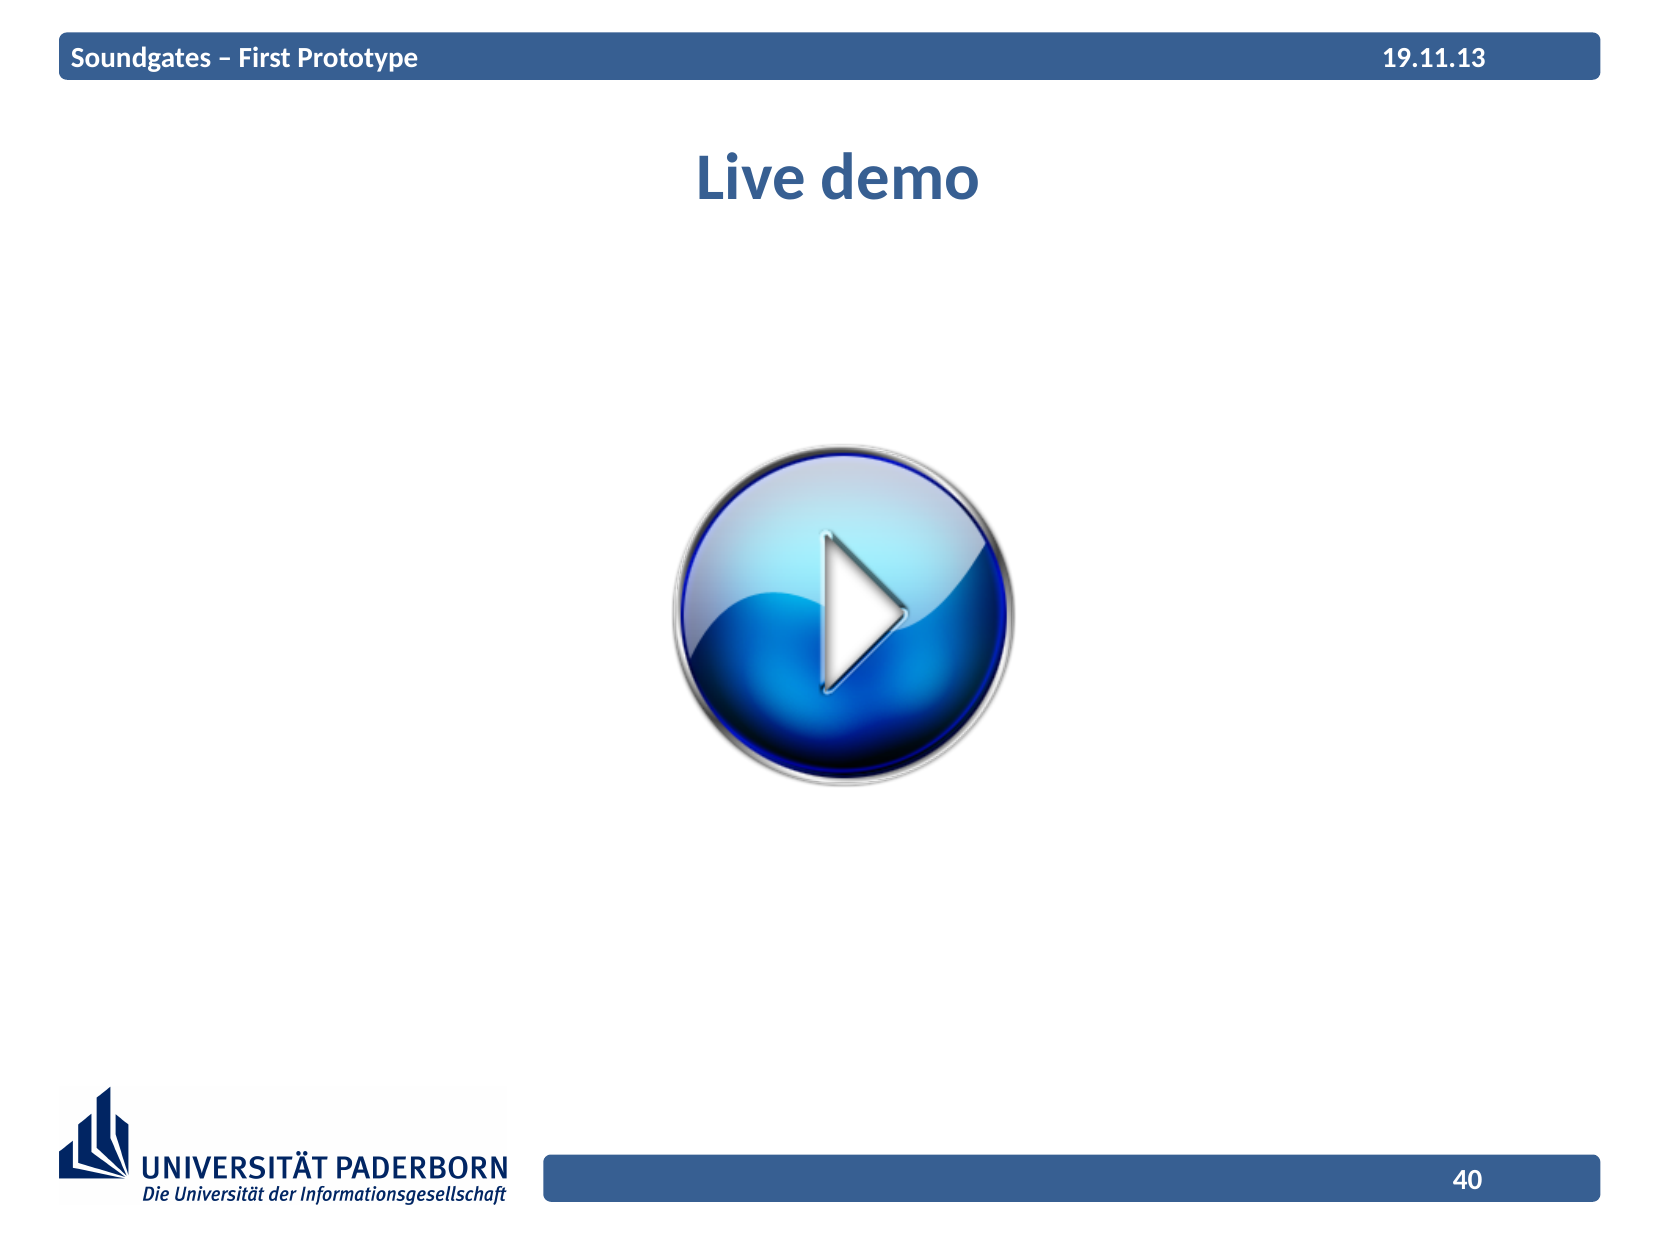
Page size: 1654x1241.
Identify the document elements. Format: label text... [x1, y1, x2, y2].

title Live demo [82, 121, 1595, 225]
picture [648, 425, 1040, 816]
text_box Soundgates – First Prototype [70, 32, 1359, 80]
picture [59, 1086, 507, 1205]
text_box [1452, 1154, 1583, 1202]
text_box 19.11.13 [1381, 32, 1583, 80]
